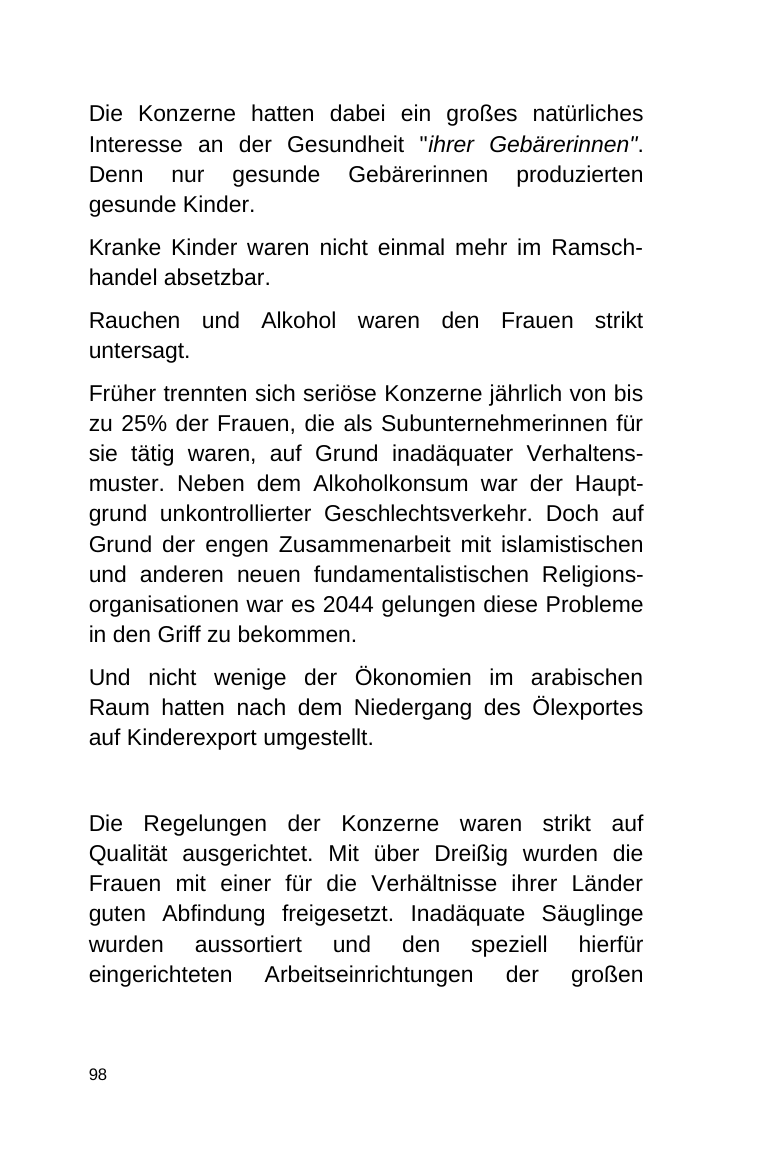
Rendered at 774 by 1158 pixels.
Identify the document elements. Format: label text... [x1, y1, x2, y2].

text Früher trennten sich seriöse Konzerne jährlich von bis zu 25% der Frauen, die als Subunternehmerinnen für sie tätig waren, auf Grund inadäquater Verhaltens-muster. Neben dem Alkoholkonsum war der Haupt-grund unkontrollierter Geschlechtsverkehr. Doch auf Grund der engen Zusammenarbeit mit islamistischen und anderen neuen fundamentalistischen Religions-organisationen war es 2044 gelungen diese Probleme in den Griff zu bekommen. [88, 379, 644, 648]
text Und nicht wenige der Ökonomien im arabischen Raum hatten nach dem Niedergang des Ölexportes auf Kinderexport umgestellt. [88, 664, 644, 751]
text Die Konzerne hatten dabei ein großes natürliches Interesse an der Gesundheit "ihrer Gebärerinnen". Denn nur gesunde Gebärerinnen produzierten gesunde Kinder. [88, 100, 644, 217]
text Die Regelungen der Konzerne waren strikt auf Qualität ausgerichtet. Mit über Dreißig wurden die Frauen mit einer für die Verhältnisse ihrer Länder guten Abfindung freigesetzt. Inadäquate Säuglinge wurden aussortiert und den speziell hierfür eingerichteten Arbeitseinrichtungen der großen [88, 810, 644, 987]
text Rauchen und Alkohol waren den Frauen strikt untersagt. [88, 307, 644, 363]
text Kranke Kinder waren nicht einmal mehr im Ramsch-handel absetzbar. [88, 234, 644, 290]
